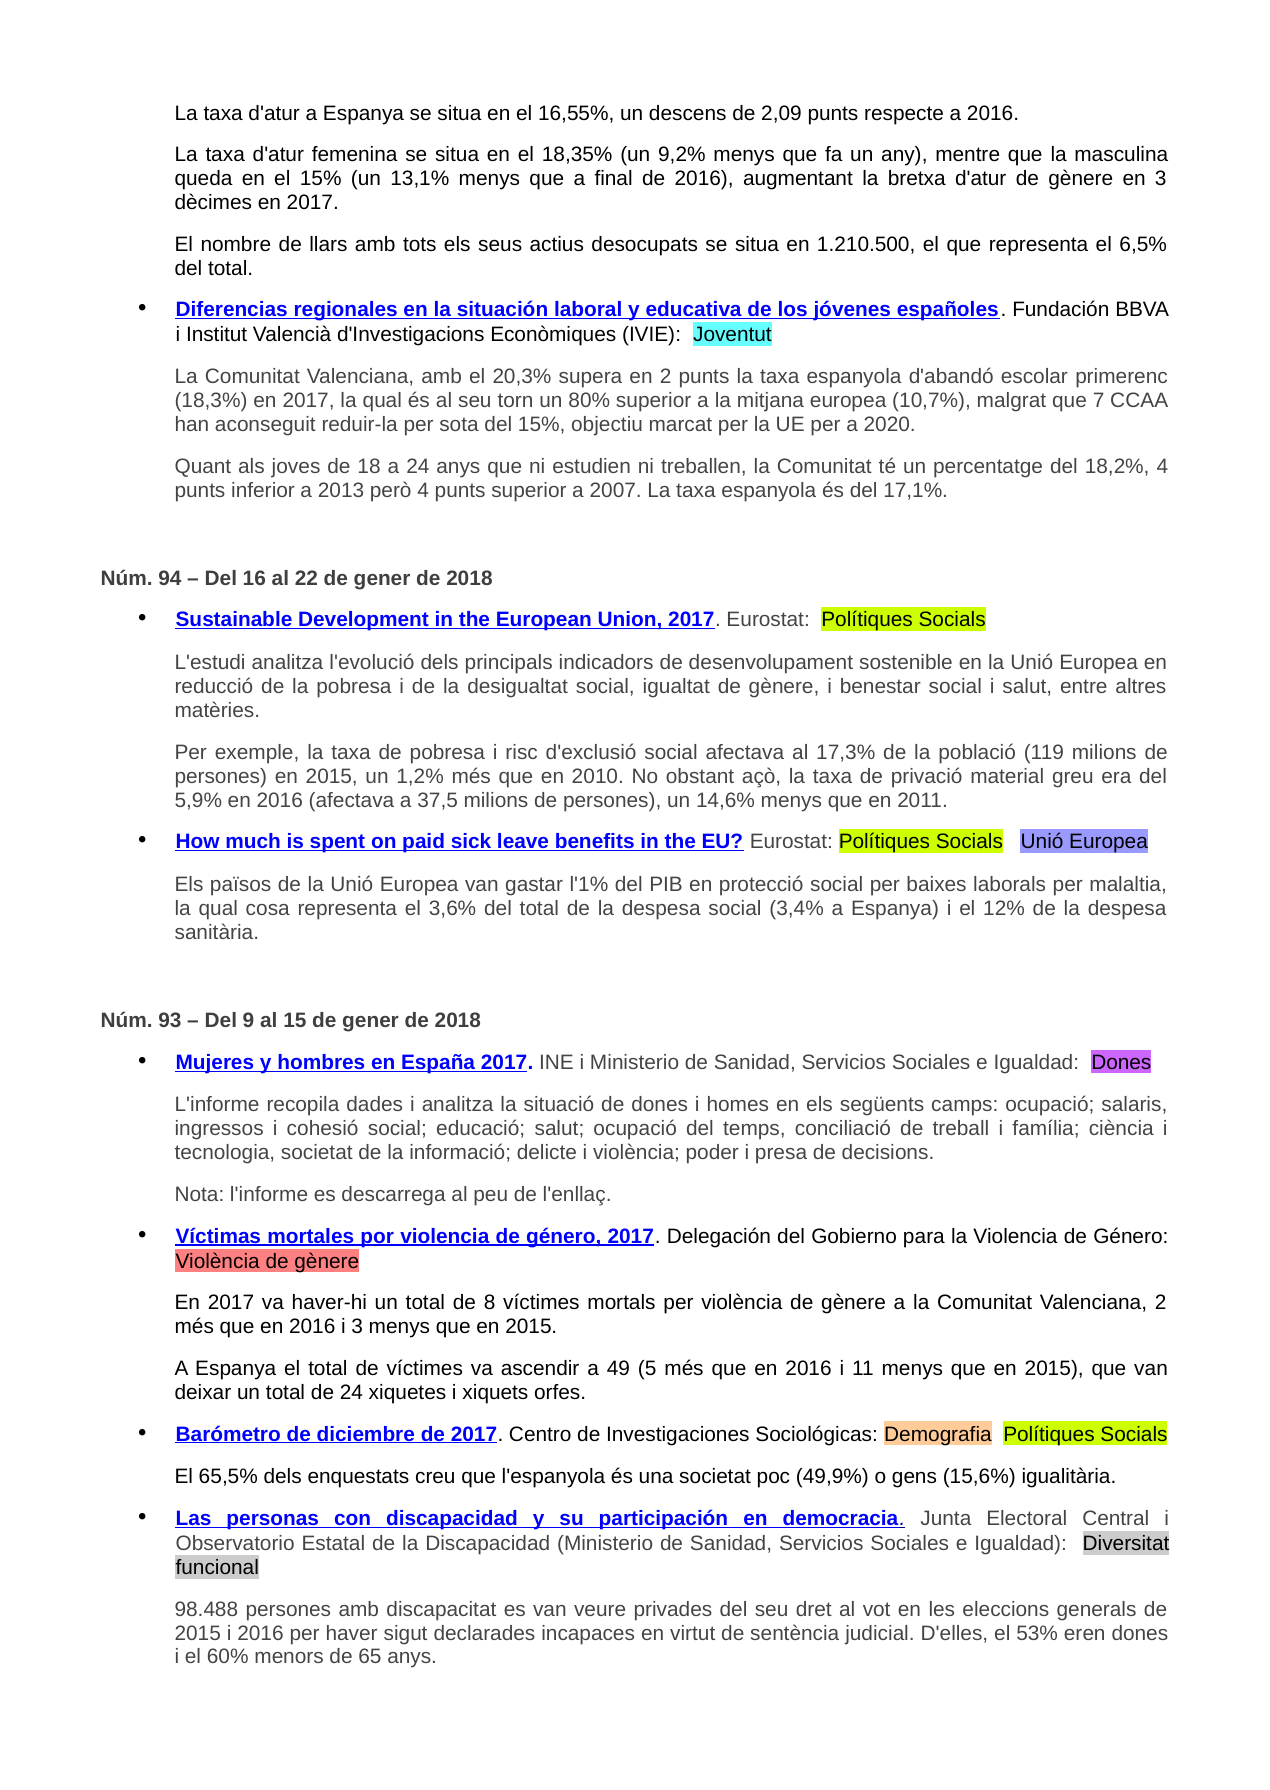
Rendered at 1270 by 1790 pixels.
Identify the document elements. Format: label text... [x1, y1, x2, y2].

list Víctimas mortales por violencia de género, 2017. Delegación del Gobierno para la Violencia de Género: Violència de gènere [138, 1223, 1169, 1272]
text Quant als joves de 18 a 24 anys que ni estudien ni treballen, la Comunitat té un percentatge del 18,2%, 4 punts inferior a 2013 però 4 punts superior a 2007. La taxa espanyola és del 17,1%. [174, 453, 1169, 501]
text El nombre de llars amb tots els seus actius desocupats se situa en 1.210.500, el que representa el 6,5% del total. [174, 232, 1169, 279]
text L'estudi analitza l'evolució dels principals indicadors de desenvolupament sostenible en la Unió Europea en reducció de la pobresa i de la desigualtat social, igualtat de gènere, i benestar social i salut, entre altres matèries. [174, 650, 1169, 722]
text La taxa d'atur a Espanya se situa en el 16,55%, un descens de 2,09 punts respecte a 2016. [174, 100, 1169, 124]
list Sustainable Development in the European Union, 2017. Eurostat: Polítiques Socials [138, 607, 1169, 632]
text L'informe recopila dades i analitza la situació de dones i homes en els següents camps: ocupació; salaris, ingressos i cohesió social; educació; salut; ocupació del temps, conciliació de treball i família; ciència i tecnologia, societat de la informació; delicte i violència; poder i presa de decisions. [174, 1092, 1169, 1164]
text Núm. 93 – Del 9 al 15 de gener de 2018 [100, 1008, 1169, 1032]
text Nota: l'informe es descarrega al peu de l'enllaç. [174, 1182, 1169, 1206]
text La Comunitat Valenciana, amb el 20,3% supera en 2 punts la taxa espanyola d'abandó escolar primerenc (18,3%) en 2017, la qual és al seu torn un 80% superior a la mitjana europea (10,7%), malgrat que 7 CCAA han aconseguit reduir-la per sota del 15%, objectiu marcat per la UE per a 2020. [174, 364, 1169, 436]
text 98.488 persones amb discapacitat es van veure privades del seu dret al vot en les eleccions generals de 2015 i 2016 per haver sigut declarades incapaces en virtut de sentència judicial. D'elles, el 53% eren dones i el 60% menors de 65 anys. [174, 1596, 1169, 1668]
list Las personas con discapacidad y su participación en democracia. Junta Electoral Central i Observatorio Estatal de la Discapacidad (Ministerio de Sanidad, Servicios Sociales e Igualdad): Diversitat funcional [138, 1506, 1169, 1579]
list How much is spent on paid sick leave benefits in the EU? Eurostat: Polítiques Socials Unió Europea [138, 829, 1169, 854]
text En 2017 va haver-hi un total de 8 víctimes mortals per violència de gènere a la Comunitat Valenciana, 2 més que en 2016 i 3 menys que en 2015. [174, 1290, 1169, 1338]
text Per exemple, la taxa de pobresa i risc d'exclusió social afectava al 17,3% de la població (119 milions de persones) en 2015, un 1,2% més que en 2010. No obstant açò, la taxa de privació material greu era del 5,9% en 2016 (afectava a 37,5 milions de persones), un 14,6% menys que en 2011. [174, 739, 1169, 811]
text Els països de la Unió Europea van gastar l'1% del PIB en protecció social per baixes laborals per malaltia, la qual cosa representa el 3,6% del total de la despesa social (3,4% a Espanya) i el 12% de la despesa sanitària. [174, 872, 1169, 944]
list Mujeres y hombres en España 2017. INE i Ministerio de Sanidad, Servicios Sociales e Igualdad: Dones [138, 1049, 1169, 1074]
text El 65,5% dels enquestats creu que l'espanyola és una societat poc (49,9%) o gens (15,6%) igualitària. [174, 1464, 1169, 1488]
text A Espanya el total de víctimes va ascendir a 49 (5 més que en 2016 i 11 menys que en 2015), que van deixar un total de 24 xiquetes i xiquets orfes. [174, 1356, 1169, 1404]
list Diferencias regionales en la situación laboral y educativa de los jóvenes españoles. Fundación BBVA i Institut Valencià d'Investigacions Econòmiques (IVIE): Joventut [138, 297, 1169, 346]
text Núm. 94 – Del 16 al 22 de gener de 2018 [100, 566, 1169, 589]
text La taxa d'atur femenina se situa en el 18,35% (un 9,2% menys que fa un any), mentre que la masculina queda en el 15% (un 13,1% menys que a final de 2016), augmentant la bretxa d'atur de gènere en 3 dècimes en 2017. [174, 142, 1169, 214]
list Barómetro de diciembre de 2017. Centro de Investigaciones Sociológicas: Demografia Polítiques Socials [138, 1421, 1169, 1446]
